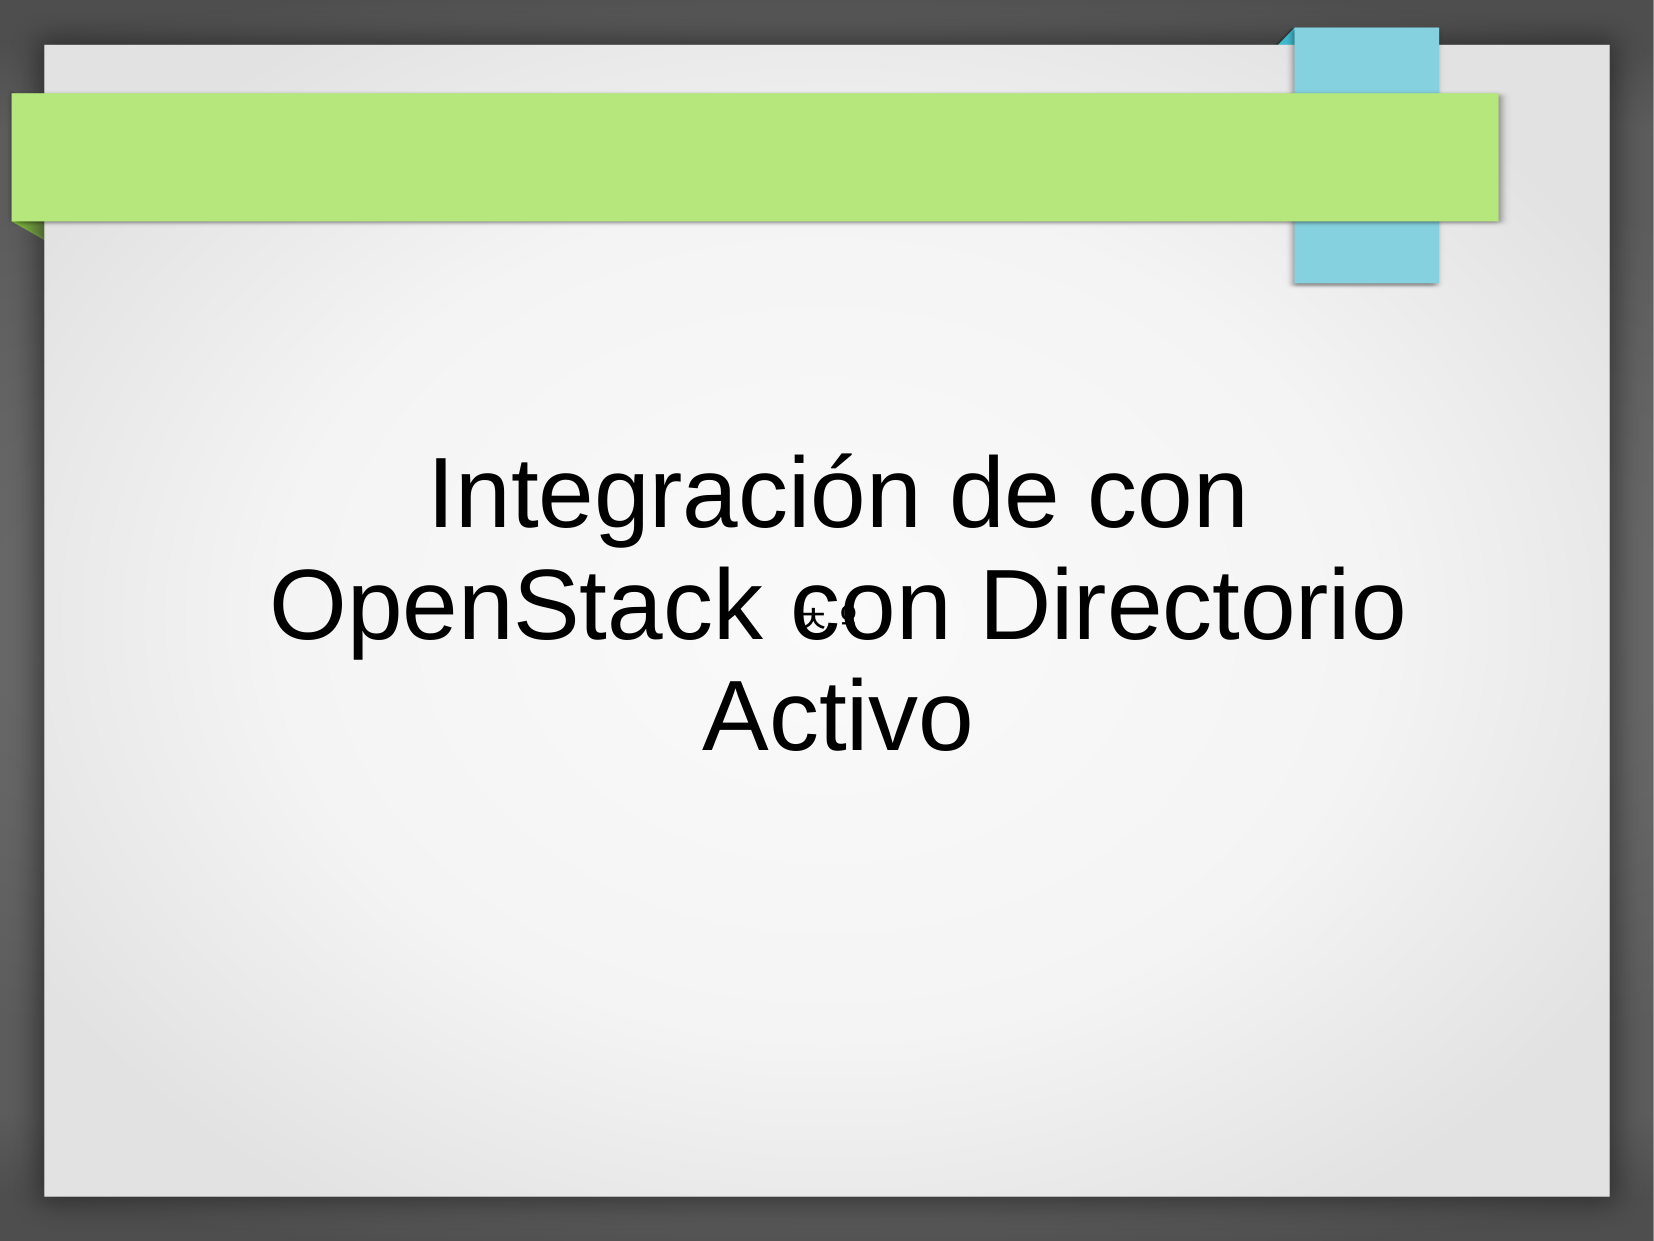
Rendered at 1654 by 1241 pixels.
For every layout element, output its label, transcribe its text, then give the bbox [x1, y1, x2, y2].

picture [0, 0, 1654, 1241]
subtitle Integración de con OpenStack con Directorio Activo [248, 330, 1430, 879]
